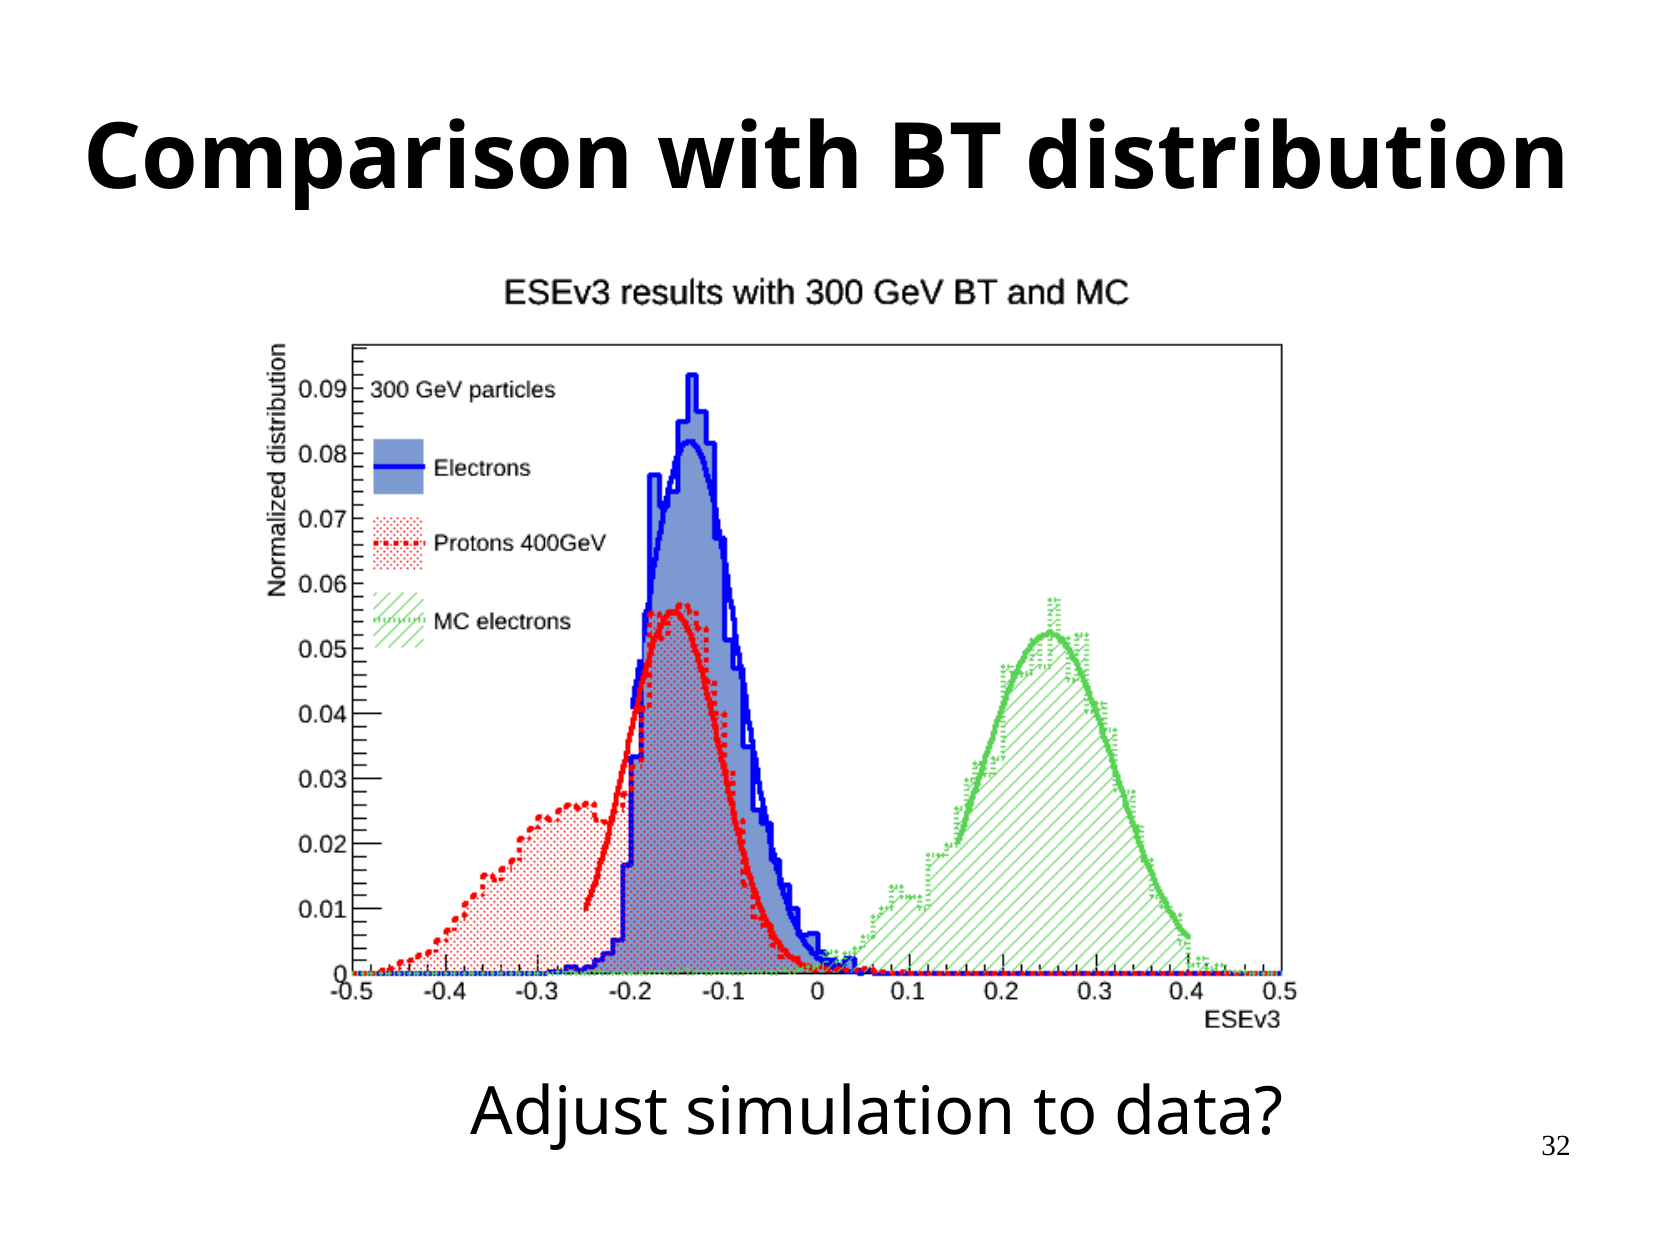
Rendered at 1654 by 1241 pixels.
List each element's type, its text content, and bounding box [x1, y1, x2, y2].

picture [237, 266, 1398, 1053]
title Comparison with BT distribution [82, 49, 1571, 257]
list Adjust simulation to data? [399, 1063, 1316, 1178]
